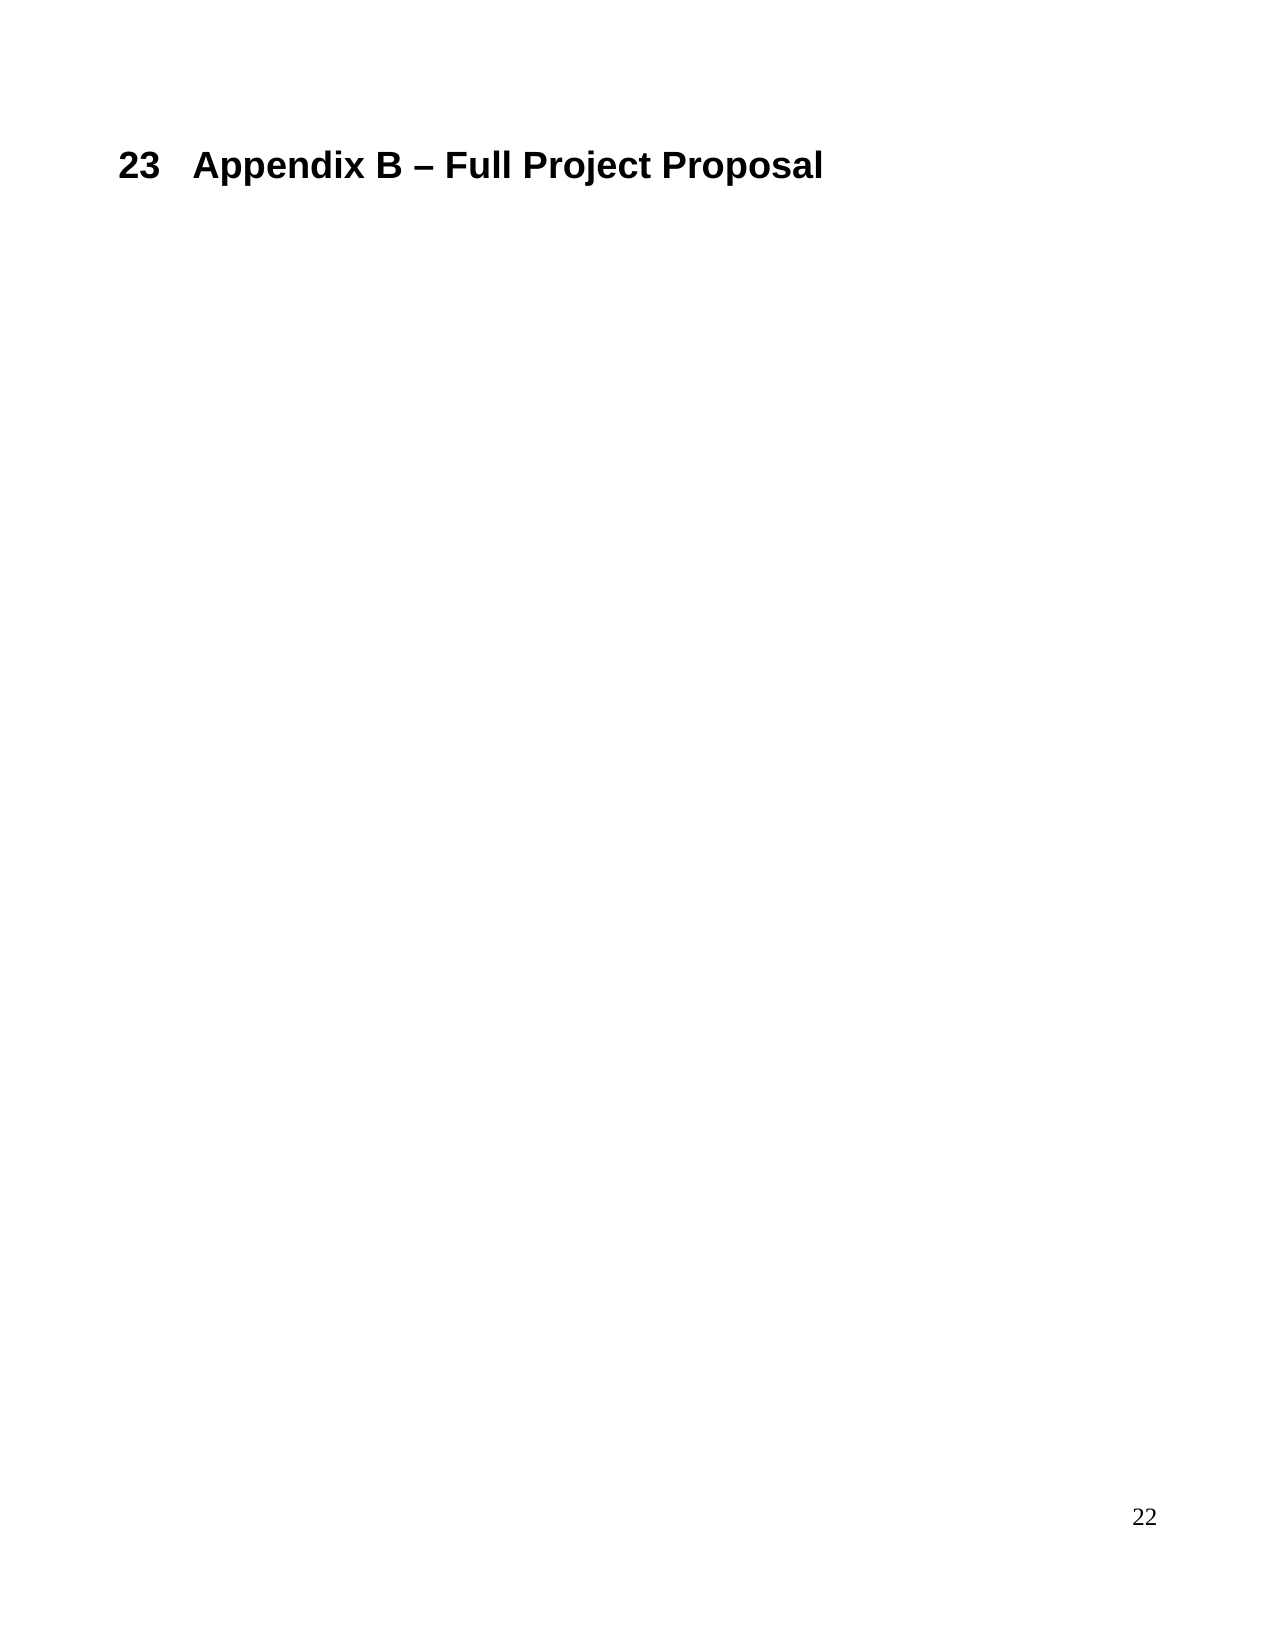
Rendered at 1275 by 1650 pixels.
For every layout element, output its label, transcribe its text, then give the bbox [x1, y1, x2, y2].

subtitle Appendix B – Full Project Proposal [118, 143, 1157, 187]
